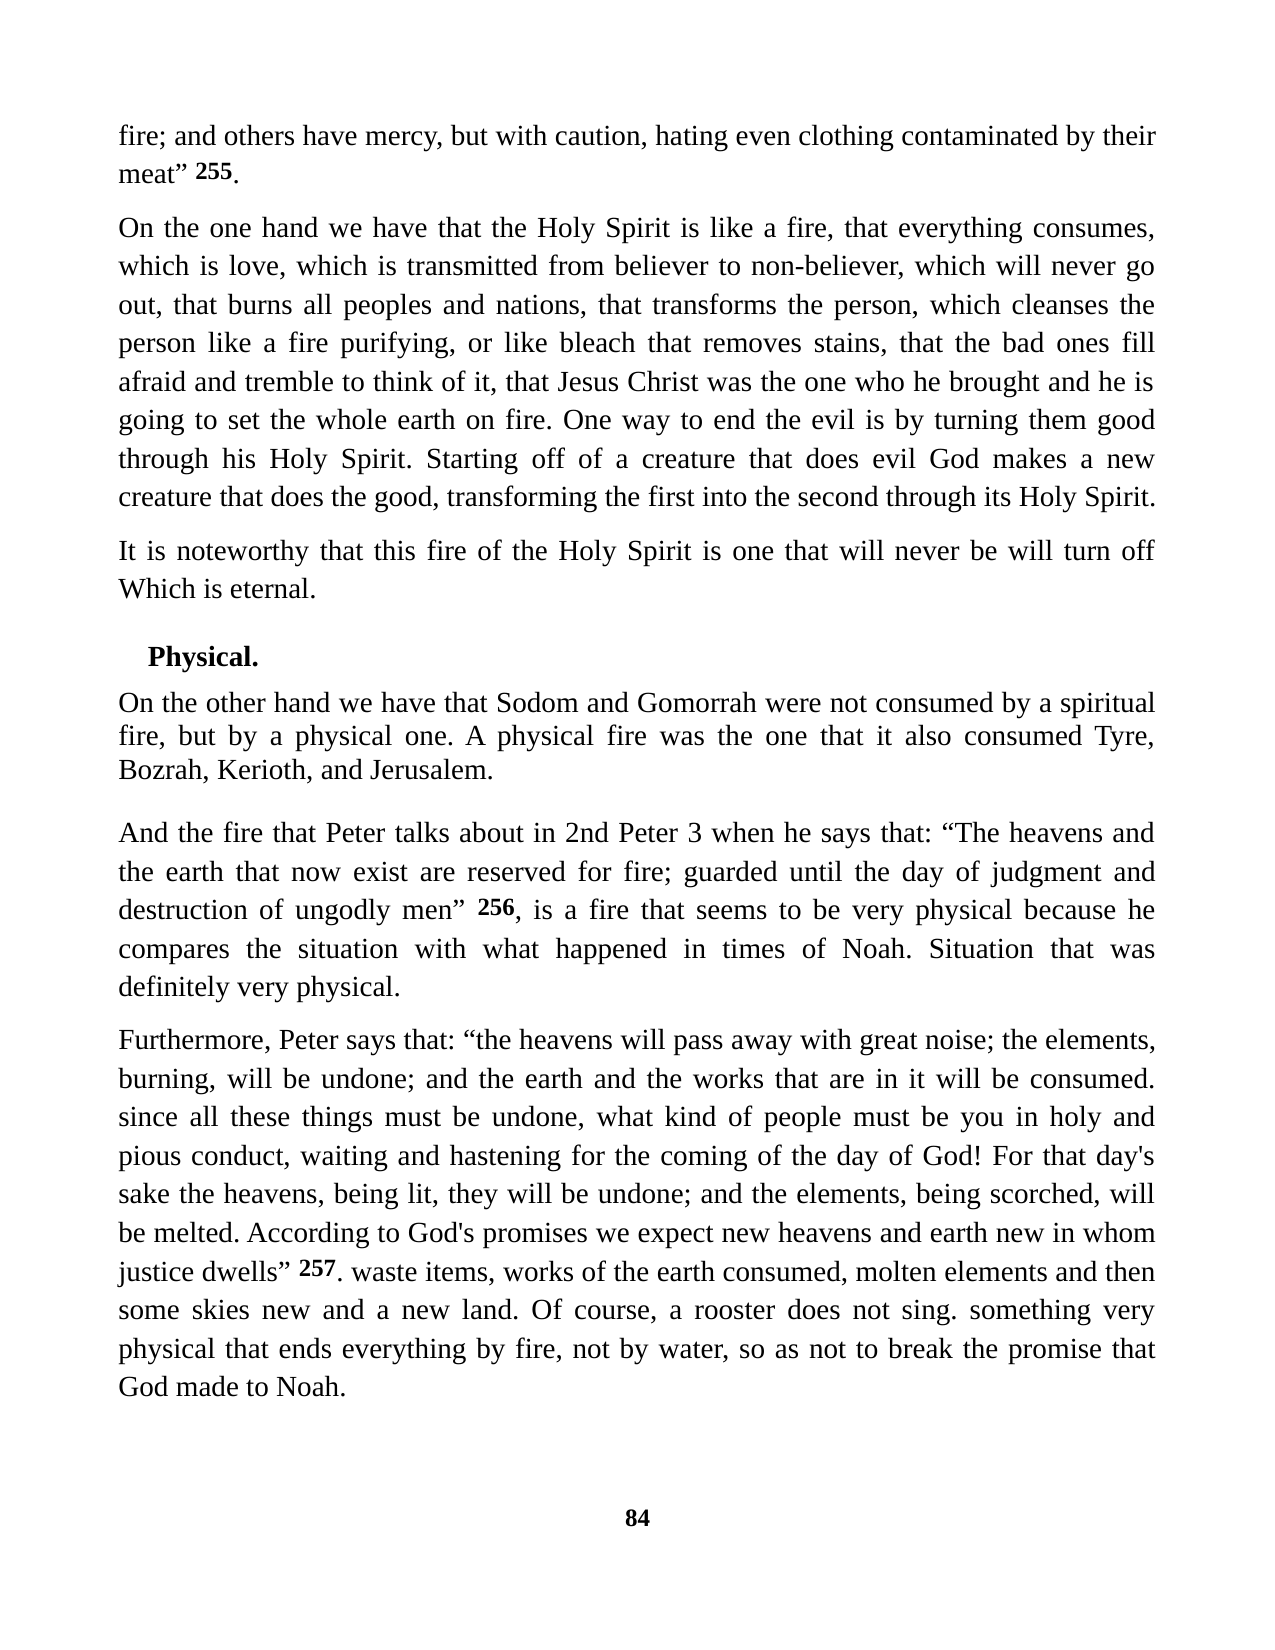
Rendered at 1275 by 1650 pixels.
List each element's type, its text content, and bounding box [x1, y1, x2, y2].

subtitle Physical. [148, 639, 1157, 672]
text fire; and others have mercy, but with caution, hating even clothing contaminated by their meat” . [118, 118, 1157, 190]
text On the other hand we have that Sodom and Gomorrah were not consumed by a spiritual fire, but by a physical one. A physical fire was the one that it also consumed Tyre, Bozrah, Kerioth, and Jerusalem. [118, 685, 1157, 786]
text Furthermore, Peter says that: “the heavens will pass away with great noise; the elements, burning, will be undone; and the earth and the works that are in it will be consumed. since all these things must be undone, what kind of people must be you in holy and pious conduct, waiting and hastening for the coming of the day of God! For that day's sake the heavens, being lit, they will be undone; and the elements, being scorched, will be melted. According to God's promises we expect new heavens and earth new in whom justice dwells” . waste items, works of the earth consumed, molten elements and then some skies new and a new land. Of course, a rooster does not sing. something very physical that ends everything by fire, not by water, so as not to break the promise that God made to Noah. [118, 1022, 1157, 1403]
text It is noteworthy that this fire of the Holy Spirit is one that will never be will turn off Which is eternal. [118, 533, 1157, 605]
text On the one hand we have that the Holy Spirit is like a fire, that everything consumes, which is love, which is transmitted from believer to non-believer, which will never go out, that burns all peoples and nations, that transforms the person, which cleanses the person like a fire purifying, or like bleach that removes stains, that the bad ones fill afraid and tremble to think of it, that Jesus Christ was the one who he brought and he is going to set the whole earth on fire. One way to end the evil is by turning them good through his Holy Spirit. Starting off of a creature that does evil God makes a new creature that does the good, transforming the first into the second through its Holy Spirit. [118, 210, 1157, 513]
text And the fire that Peter talks about in 2nd Peter 3 when he says that: “The heavens and the earth that now exist are reserved for fire; guarded until the day of judgment and destruction of ungodly men” , is a fire that seems to be very physical because he compares the situation with what happened in times of Noah. Situation that was definitely very physical. [118, 815, 1157, 1003]
